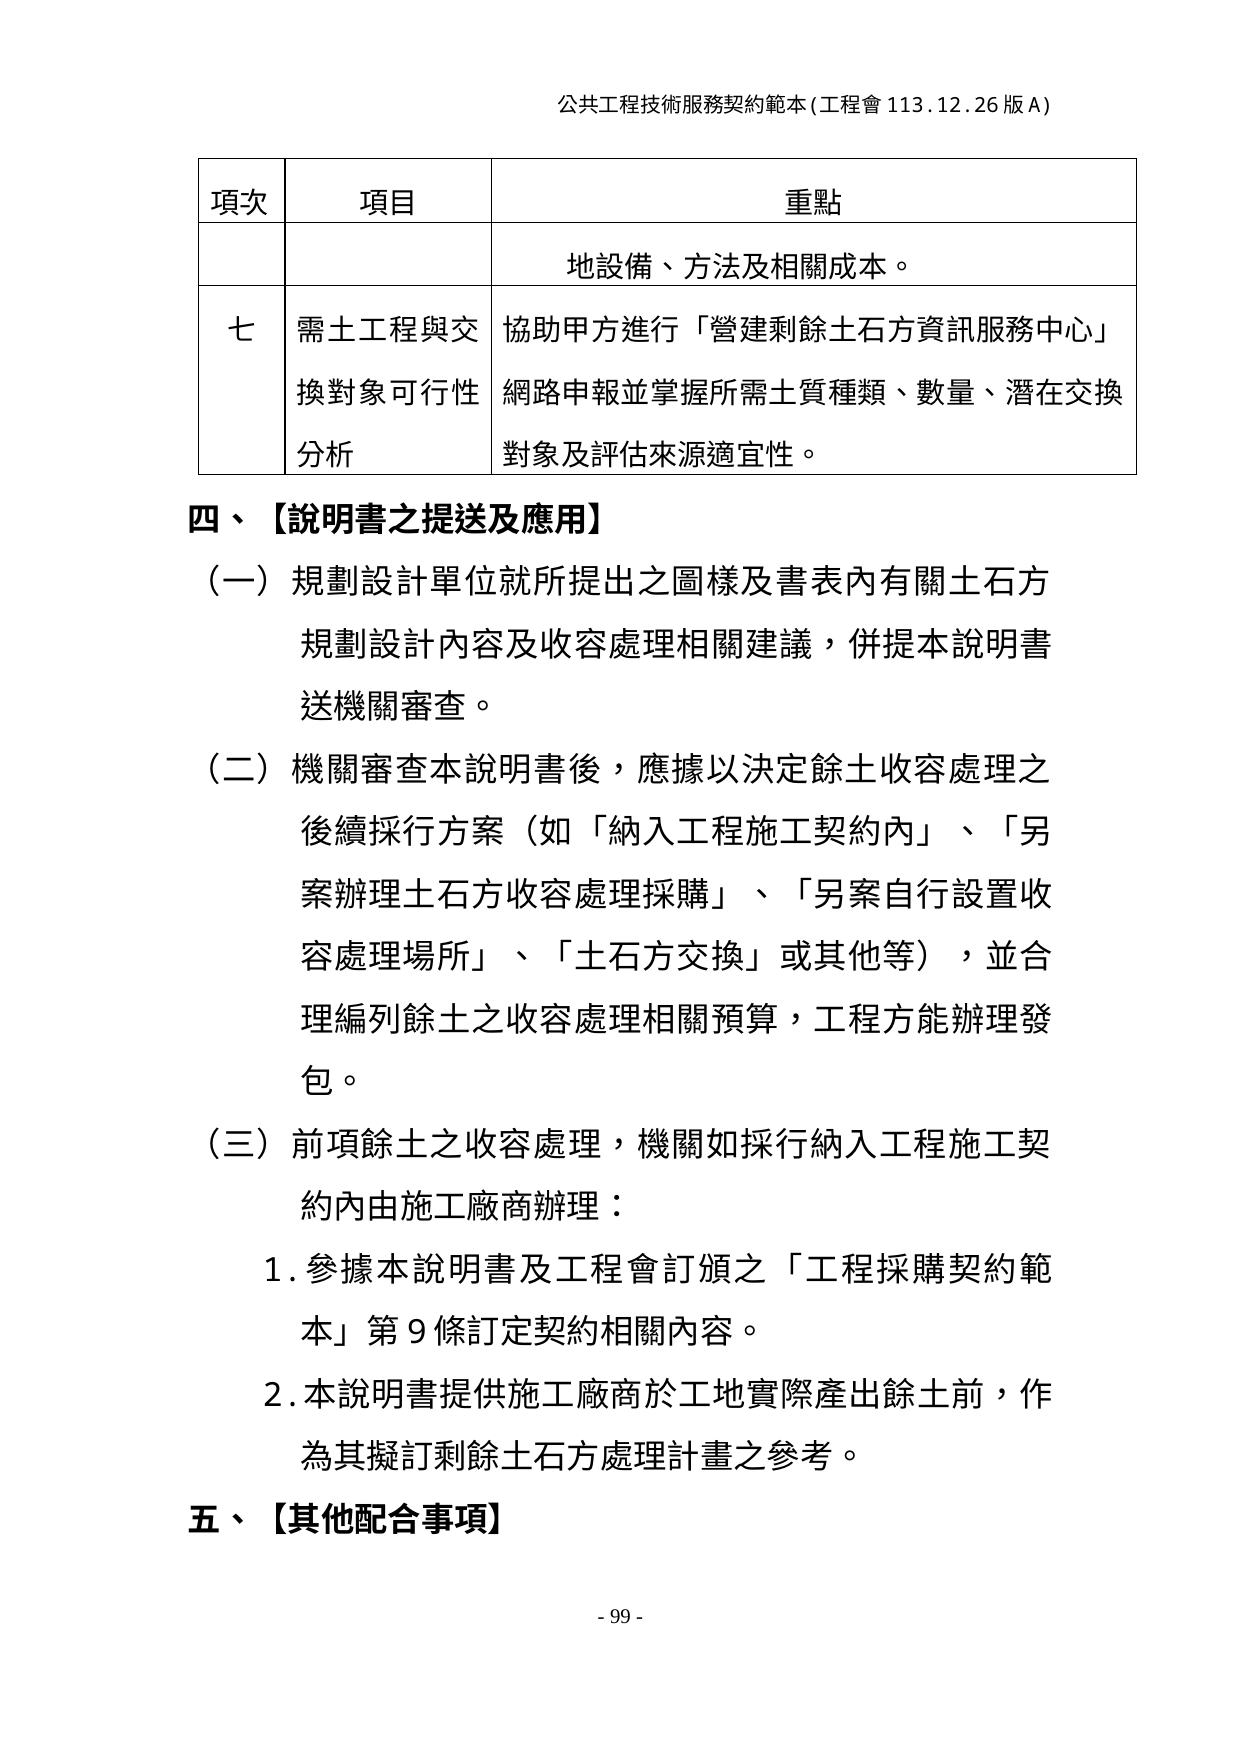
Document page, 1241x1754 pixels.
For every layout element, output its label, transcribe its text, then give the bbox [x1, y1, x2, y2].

table_cell 地設備、方法及相關成本。 [492, 223, 1136, 285]
table_header 項次 [199, 159, 284, 222]
text 五、【其他配合事項】 [187, 1475, 1053, 1537]
table_header 項目 [286, 159, 491, 222]
table_cell [199, 223, 284, 285]
text （三）前項餘土之收容處理，機關如採行納入工程施工契約內由施工廠商辦理： [187, 1100, 1053, 1225]
table_cell 協助甲方進行「營建剩餘土石方資訊服務中心」網路申報並掌握所需土質種類、數量、潛在交換對象及評估來源適宜性。 [492, 286, 1136, 474]
text 1.參據本說明書及工程會訂頒之「工程採購契約範本」第9條訂定契約相關內容。 [262, 1225, 1053, 1350]
text （二）機關審查本說明書後，應據以決定餘土收容處理之後續採行方案（如「納入工程施工契約內」、「另案辦理土石方收容處理採購」、「另案自行設置收容處理場所」、「土石方交換」或其他等），並合理編列餘土之收容處理相關預算，工程方能辦理發包。 [187, 725, 1053, 1100]
text 2.本說明書提供施工廠商於工地實際產出餘土前，作為其擬訂剩餘土石方處理計畫之參考。 [262, 1350, 1053, 1475]
table_header 重點 [492, 159, 1136, 222]
text （一）規劃設計單位就所提出之圖樣及書表內有關土石方規劃設計內容及收容處理相關建議，併提本說明書送機關審查。 [187, 537, 1053, 725]
table_cell 七 [199, 286, 284, 474]
table_cell [286, 223, 491, 285]
text 四、【說明書之提送及應用】 [187, 475, 1053, 537]
table_cell 需土工程與交換對象可行性分析 [286, 286, 491, 474]
